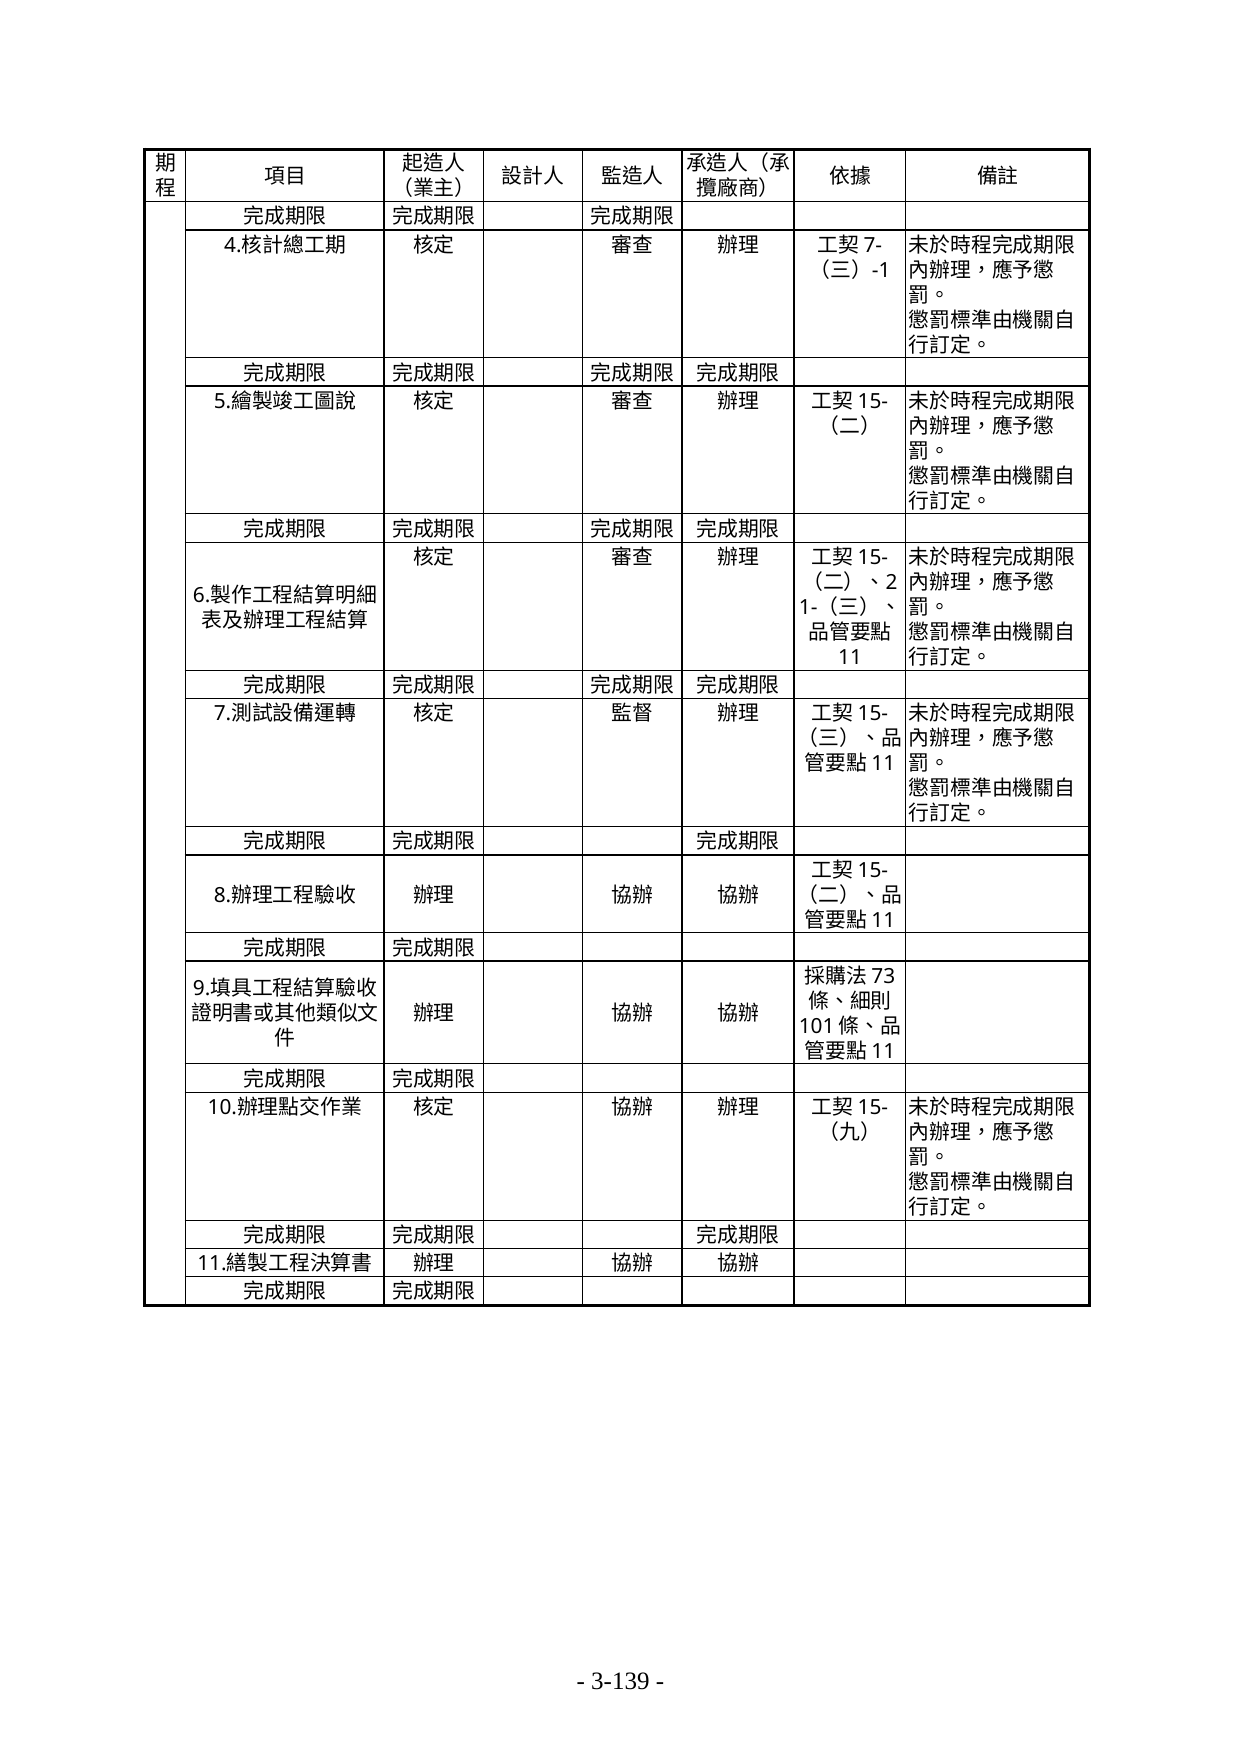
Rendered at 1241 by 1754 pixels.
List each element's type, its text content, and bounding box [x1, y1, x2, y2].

table_cell 核定 [385, 1093, 483, 1219]
table_cell 完成期限 [186, 827, 383, 854]
table_cell 完成期限 [683, 827, 793, 854]
table_cell 完成期限 [186, 933, 383, 960]
table_cell [906, 962, 1088, 1063]
table_cell [795, 1064, 905, 1091]
table_cell [795, 671, 905, 698]
table_cell [906, 933, 1088, 960]
table_cell 協辦 [683, 1249, 793, 1276]
table_header 備註 [906, 151, 1088, 201]
table_cell 完成期限 [385, 827, 483, 854]
table_cell 辦理 [385, 856, 483, 932]
table_cell 完成期限 [186, 514, 383, 541]
table_cell [795, 514, 905, 541]
table_header 起造人（業主） [385, 151, 483, 201]
table_cell 8.辦理工程驗收 [186, 856, 383, 932]
table_cell 辦理 [683, 699, 793, 826]
table_cell [795, 1221, 905, 1248]
table_cell [683, 1277, 793, 1304]
table_cell 未於時程完成期限內辦理，應予懲罰。 懲罰標準由機關自行訂定。 [906, 699, 1088, 826]
table_cell 核定 [385, 231, 483, 357]
table_header 監造人 [583, 151, 681, 201]
table_cell [583, 1064, 681, 1091]
table_cell [484, 1221, 582, 1248]
table_cell 工契15-（二） [795, 387, 905, 513]
table_cell [484, 827, 582, 854]
table_cell 辦理 [385, 962, 483, 1063]
table_cell [906, 202, 1088, 229]
table_cell 完成期限 [385, 1221, 483, 1248]
table_cell 完成期限 [385, 1277, 483, 1304]
table_cell 未於時程完成期限內辦理，應予懲罰。 懲罰標準由機關自行訂定。 [906, 1093, 1088, 1219]
table_cell 完成期限 [385, 1064, 483, 1091]
table_cell 完成期限 [385, 514, 483, 541]
table_cell [484, 1249, 582, 1276]
table_header 依據 [795, 151, 905, 201]
table_cell 審查 [583, 543, 681, 669]
table_cell 完成期限 [583, 202, 681, 229]
table_cell [484, 1277, 582, 1304]
table_cell 未於時程完成期限內辦理，應予懲罰。 懲罰標準由機關自行訂定。 [906, 543, 1088, 669]
table_header 項目 [186, 151, 383, 201]
table_cell [484, 358, 582, 385]
table_cell 完成期限 [186, 1277, 383, 1304]
table_cell [906, 1277, 1088, 1304]
table_cell 完成期限 [186, 1064, 383, 1091]
table_cell 完成期限 [385, 933, 483, 960]
table_cell 核定 [385, 387, 483, 513]
table_header 期程 [146, 151, 185, 201]
table_cell 工契15-（二）、品管要點11 [795, 856, 905, 932]
table_cell [906, 514, 1088, 541]
table_cell [683, 1064, 793, 1091]
table_header 設計人 [484, 151, 582, 201]
table_cell [795, 202, 905, 229]
table_header 承造人（承攬廠商） [683, 151, 793, 201]
table_cell 審查 [583, 231, 681, 357]
table_cell [795, 1277, 905, 1304]
table_cell 完成期限 [683, 358, 793, 385]
table_cell 核定 [385, 543, 483, 669]
table_cell [795, 358, 905, 385]
table_cell 協辦 [583, 962, 681, 1063]
table_cell 10.辦理點交作業 [186, 1093, 383, 1219]
table_cell 採購法73條、細則101條、品管要點11 [795, 962, 905, 1063]
table_cell [583, 827, 681, 854]
table_cell [583, 1221, 681, 1248]
table_cell 完成期限 [683, 514, 793, 541]
table_cell 5.繪製竣工圖說 [186, 387, 383, 513]
table_cell 協辦 [583, 1093, 681, 1219]
table_cell 協辦 [683, 856, 793, 932]
table_cell 工契7-（三）-1 [795, 231, 905, 357]
table_cell 9.填具工程結算驗收證明書或其他類似文件 [186, 962, 383, 1063]
table_cell 工契15-（三）、品管要點11 [795, 699, 905, 826]
table_cell 11.繕製工程決算書 [186, 1249, 383, 1276]
table_cell 工契15-（九） [795, 1093, 905, 1219]
table_cell 完成期限 [683, 1221, 793, 1248]
table_cell [906, 1221, 1088, 1248]
table_cell 辦理 [683, 231, 793, 357]
table_cell 7.測試設備運轉 [186, 699, 383, 826]
table_cell 完成期限 [186, 358, 383, 385]
table_cell 協辦 [583, 856, 681, 932]
table_cell [583, 1277, 681, 1304]
table_cell [583, 933, 681, 960]
table_cell [906, 856, 1088, 932]
table_cell [484, 1064, 582, 1091]
table_cell 完成期限 [683, 671, 793, 698]
table_cell [795, 933, 905, 960]
table_cell [683, 933, 793, 960]
table_cell 完成期限 [385, 671, 483, 698]
table_cell 完成期限 [583, 514, 681, 541]
table_cell [683, 202, 793, 229]
table_cell 完成期限 [186, 1221, 383, 1248]
table_cell [795, 1249, 905, 1276]
table_cell 未於時程完成期限內辦理，應予懲罰。 懲罰標準由機關自行訂定。 [906, 231, 1088, 357]
table_cell 辦理 [683, 1093, 793, 1219]
table_cell [484, 699, 582, 826]
table_cell 完成期限 [583, 358, 681, 385]
table_cell 完成期限 [583, 671, 681, 698]
table_cell [906, 827, 1088, 854]
table_cell [906, 1249, 1088, 1276]
table_cell [146, 202, 185, 1304]
table_cell [484, 514, 582, 541]
table_cell 完成期限 [385, 202, 483, 229]
table_cell 完成期限 [186, 202, 383, 229]
table_cell [906, 1064, 1088, 1091]
table_cell [484, 933, 582, 960]
table_cell 辦理 [683, 543, 793, 669]
table_cell 辦理 [385, 1249, 483, 1276]
table_cell [906, 358, 1088, 385]
table_cell [795, 827, 905, 854]
table_cell [484, 856, 582, 932]
table_cell 完成期限 [385, 358, 483, 385]
table_cell [484, 962, 582, 1063]
table_cell [484, 231, 582, 357]
table_cell 辦理 [683, 387, 793, 513]
table_cell [484, 1093, 582, 1219]
table_cell [484, 202, 582, 229]
table_cell 審查 [583, 387, 681, 513]
table_cell 6.製作工程結算明細表及辦理工程結算 [186, 543, 383, 669]
table_cell 完成期限 [186, 671, 383, 698]
table_cell [484, 387, 582, 513]
table_cell 監督 [583, 699, 681, 826]
table_cell 未於時程完成期限內辦理，應予懲罰。 懲罰標準由機關自行訂定。 [906, 387, 1088, 513]
table_cell 工契15-（二）、21-（三）、品管要點11 [795, 543, 905, 669]
table_cell [906, 671, 1088, 698]
table_cell 協辦 [683, 962, 793, 1063]
table_cell 4.核計總工期 [186, 231, 383, 357]
table_cell 核定 [385, 699, 483, 826]
table_cell [484, 671, 582, 698]
table_cell 協辦 [583, 1249, 681, 1276]
table_cell [484, 543, 582, 669]
